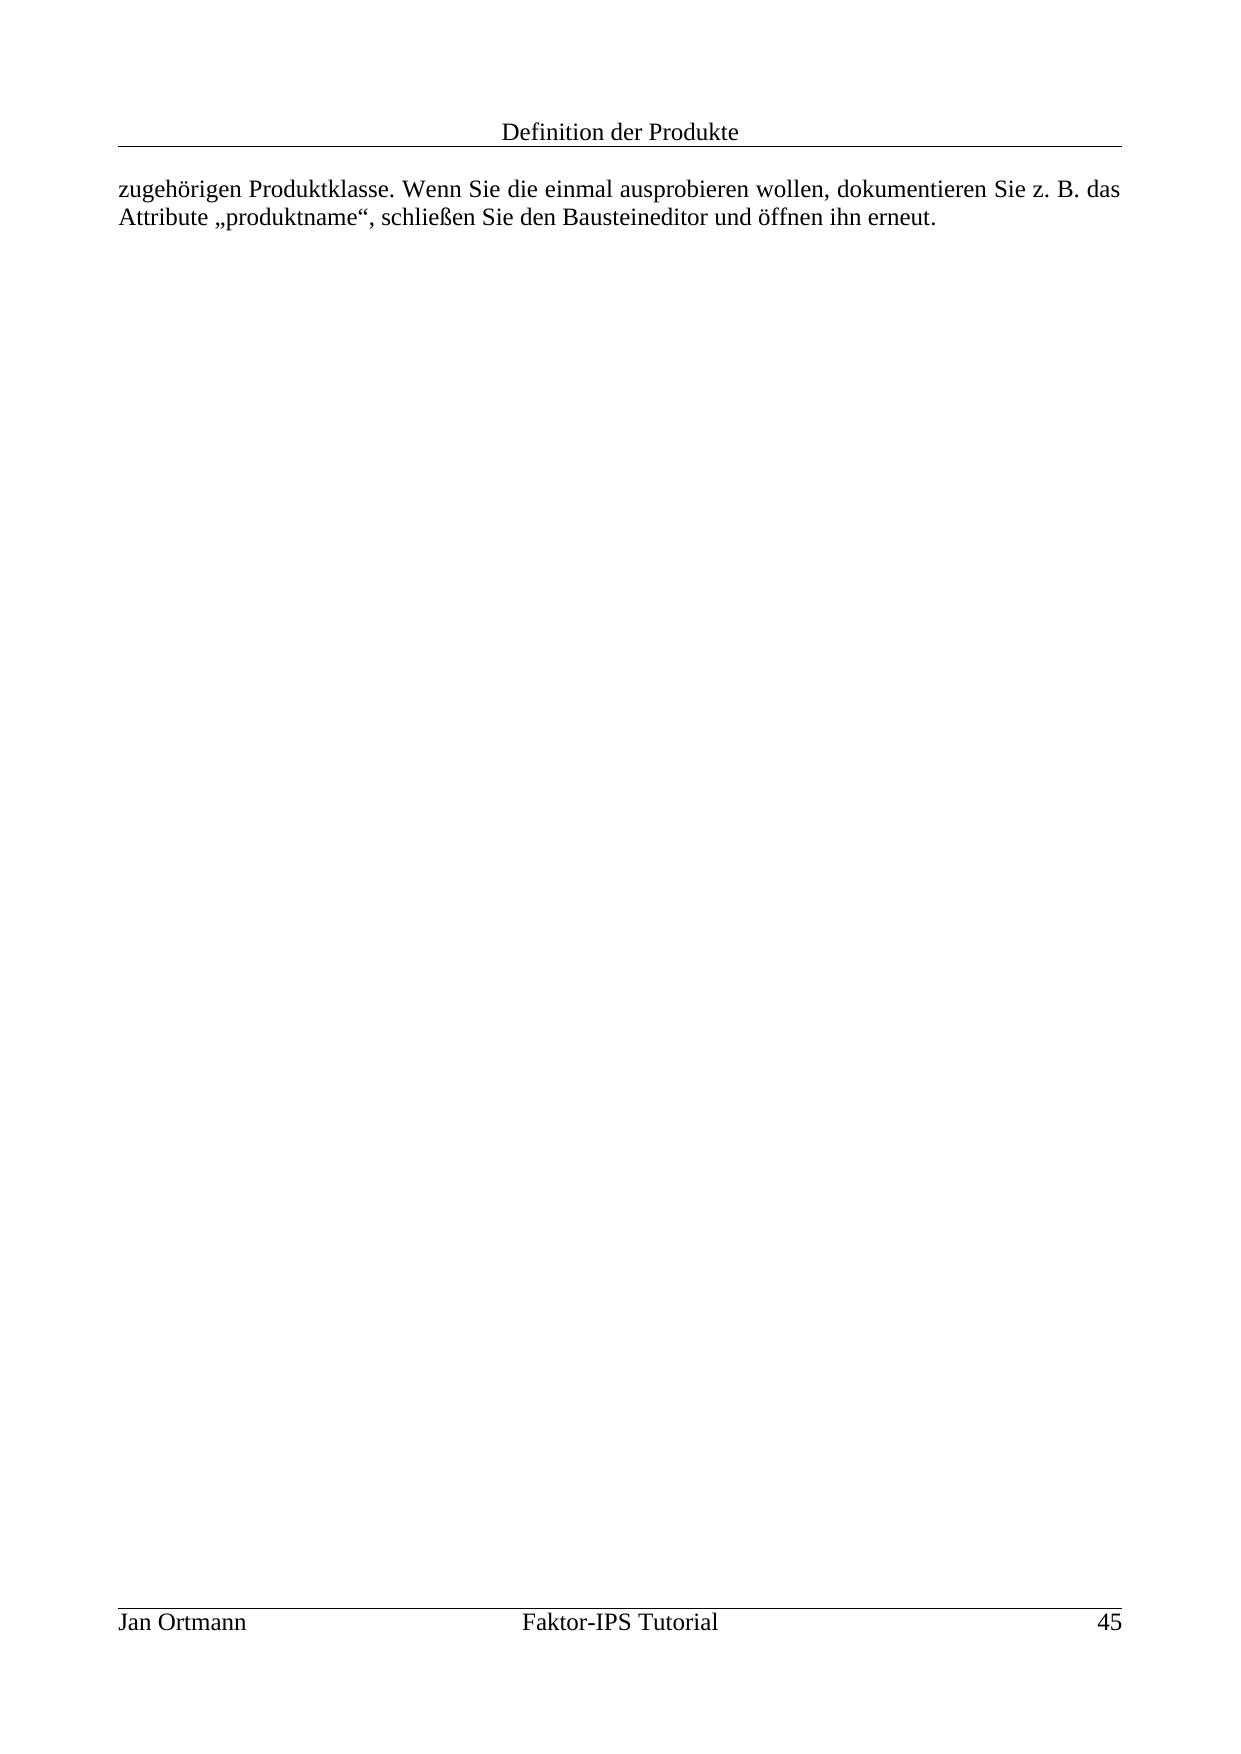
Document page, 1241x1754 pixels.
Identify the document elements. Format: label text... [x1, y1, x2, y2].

text zugehörigen Produktklasse. Wenn Sie die einmal ausprobieren wollen, dokumentieren Sie z. B. das Attribute „produktname“, schließen Sie den Bausteineditor und öffnen ihn erneut. [118, 175, 1122, 231]
